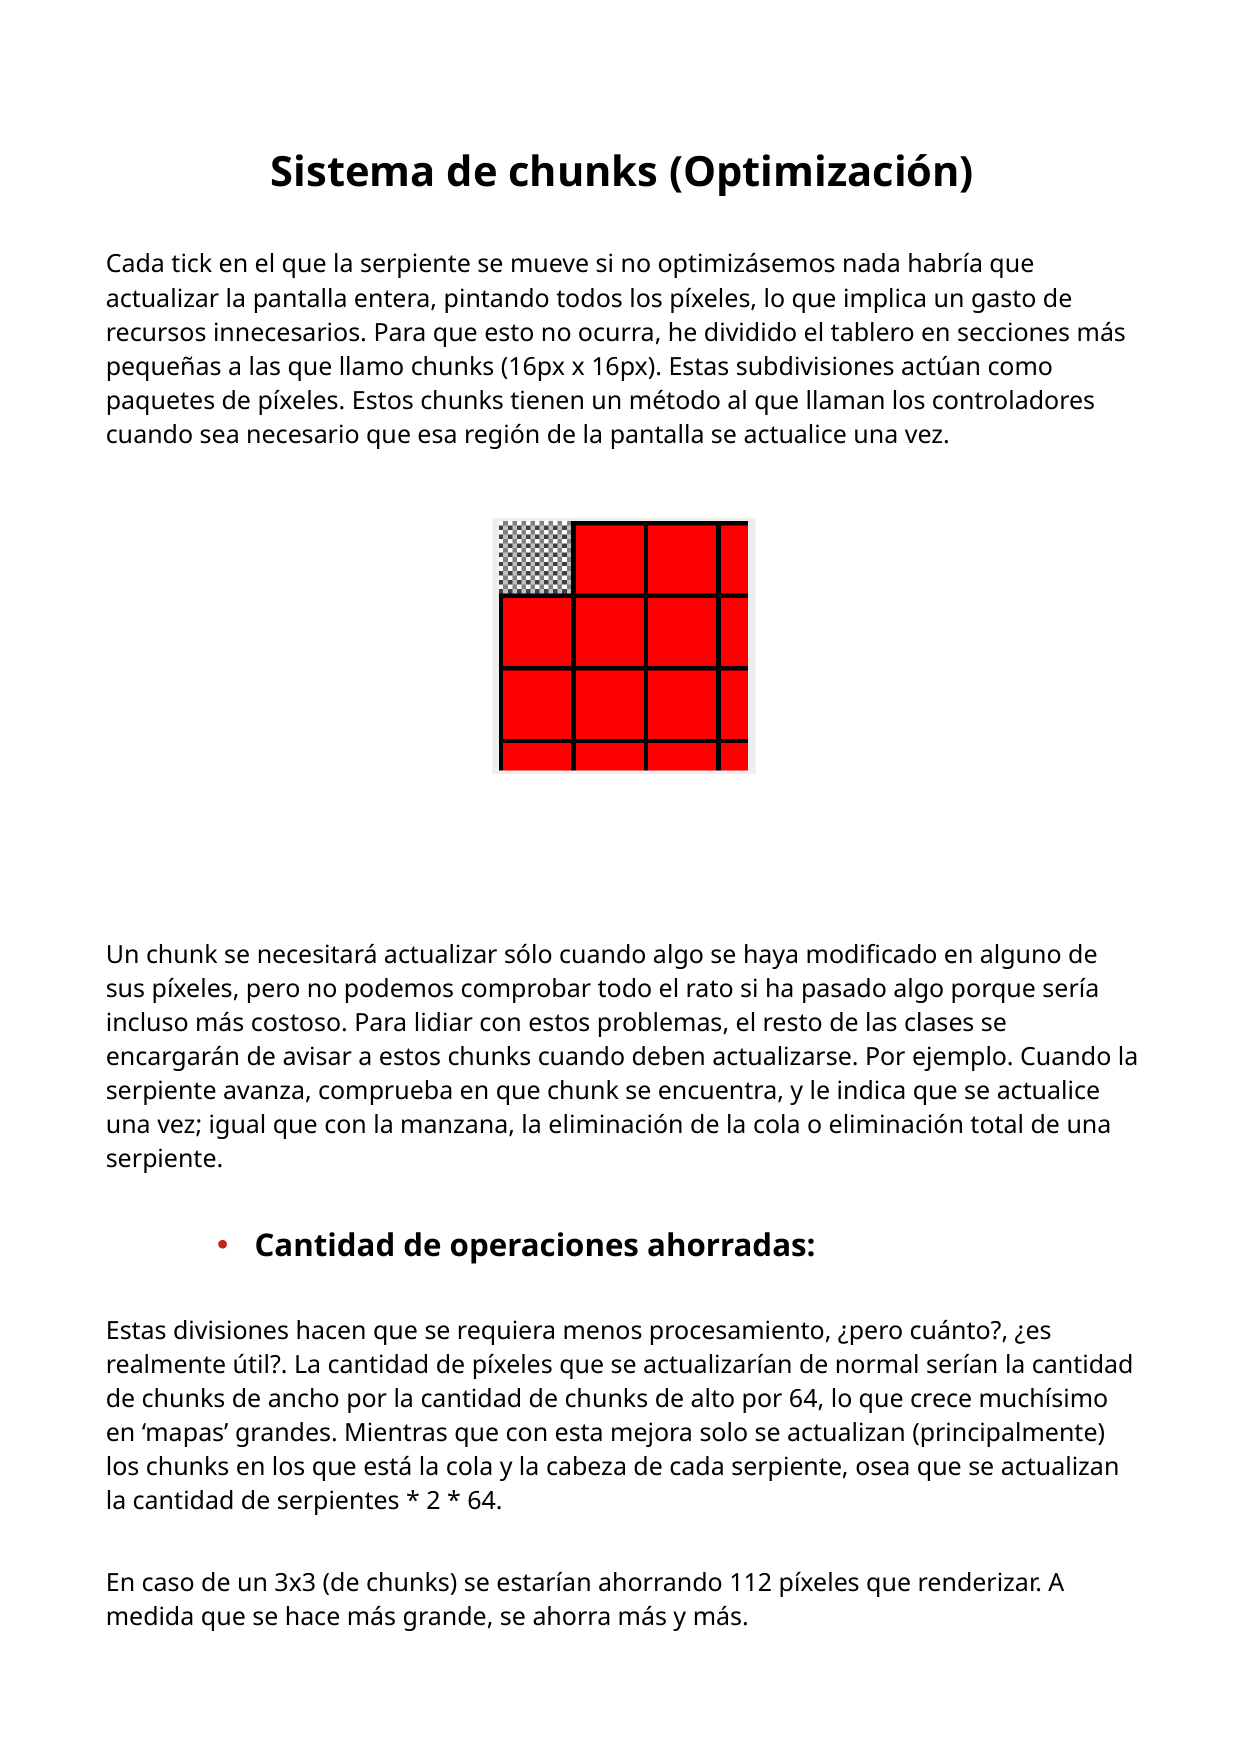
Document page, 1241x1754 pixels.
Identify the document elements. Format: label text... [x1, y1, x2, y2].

list Cantidad de operaciones ahorradas: [217, 1223, 1139, 1265]
picture [492, 518, 756, 774]
text Cada tick en el que la serpiente se mueve si no optimizásemos nada habría que actualizar la pantalla entera, pintando todos los píxeles, lo que implica un gasto de recursos innecesarios. Para que esto no ocurra, he dividido el tablero en secciones más pequeñas a las que llamo chunks (16px x 16px). Estas subdivisiones actúan como paquetes de píxeles. Estos chunks tienen un método al que llaman los controladores cuando sea necesario que esa región de la pantalla se actualice una vez. [106, 246, 1139, 451]
text Sistema de chunks (Optimización) [106, 142, 1139, 199]
text Un chunk se necesitará actualizar sólo cuando algo se haya modificado en alguno de sus píxeles, pero no podemos comprobar todo el rato si ha pasado algo porque sería incluso más costoso. Para lidiar con estos problemas, el resto de las clases se encargarán de avisar a estos chunks cuando deben actualizarse. Por ejemplo. Cuando la serpiente avanza, comprueba en que chunk se encuentra, y le indica que se actualice una vez; igual que con la manzana, la eliminación de la cola o eliminación total de una serpiente. [106, 937, 1139, 1175]
text En caso de un 3x3 (de chunks) se estarían ahorrando 112 píxeles que renderizar. A medida que se hace más grande, se ahorra más y más. [106, 1564, 1139, 1633]
text Estas divisiones hacen que se requiera menos procesamiento, ¿pero cuánto?, ¿es realmente útil?. La cantidad de píxeles que se actualizarían de normal serían la cantidad de chunks de ancho por la cantidad de chunks de alto por 64, lo que crece muchísimo en ‘mapas’ grandes. Mientras que con esta mejora solo se actualizan (principalmente) los chunks en los que está la cola y la cabeza de cada serpiente, osea que se actualizan la cantidad de serpientes * 2 * 64. [106, 1313, 1139, 1517]
